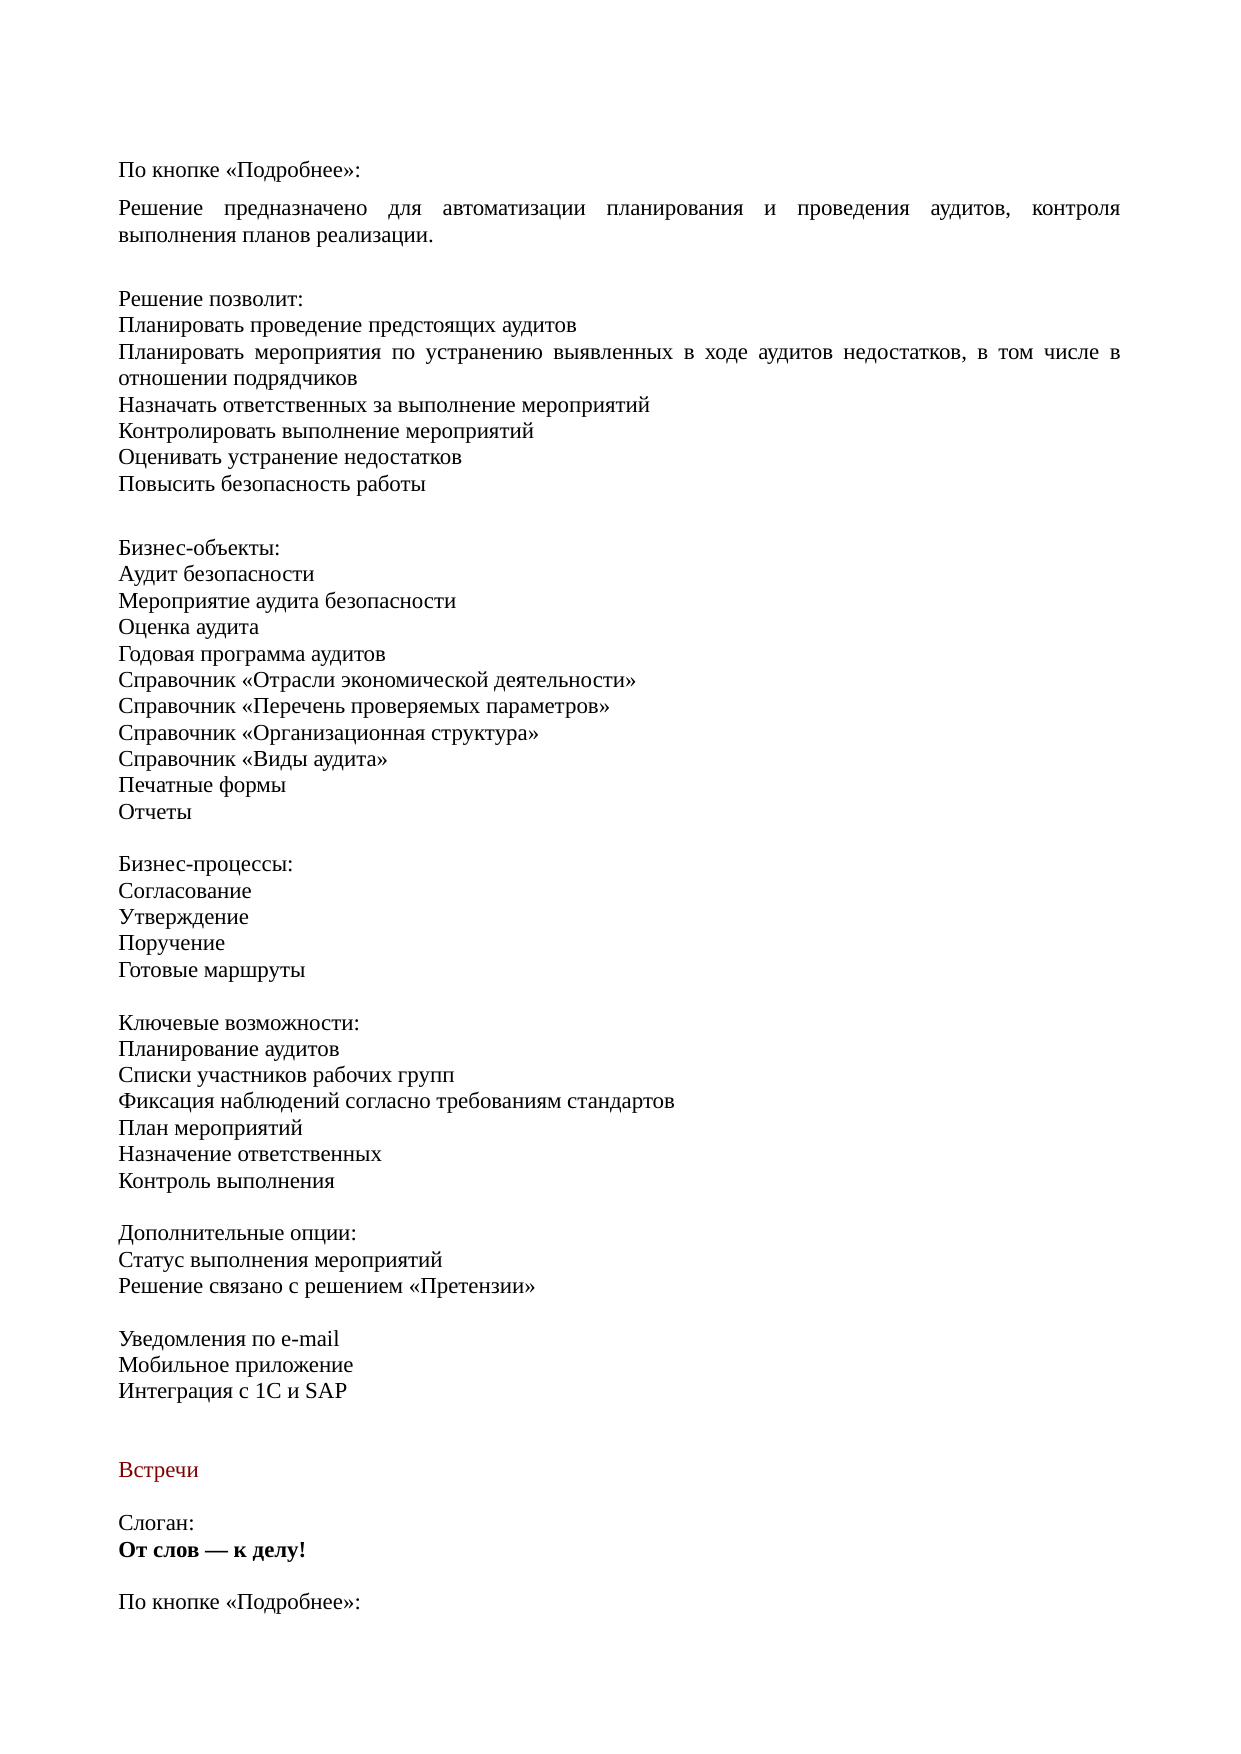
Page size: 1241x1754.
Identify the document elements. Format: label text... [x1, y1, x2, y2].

text Интеграция с 1С и SAP [118, 1377, 1122, 1404]
text План мероприятий [118, 1114, 1122, 1140]
text Назначение ответственных [118, 1140, 1122, 1167]
text Планирование аудитов [118, 1035, 1122, 1061]
text Печатные формы [118, 771, 1122, 798]
text Ключевые возможности: [118, 1008, 1122, 1035]
text Справочник «Отрасли экономической деятельности» [118, 666, 1122, 692]
text Утверждение [118, 903, 1122, 929]
text Бизнес-процессы: [118, 850, 1122, 877]
text Статус выполнения мероприятий [118, 1246, 1122, 1272]
text Фиксация наблюдений согласно требованиям стандартов [118, 1088, 1122, 1114]
text Повысить безопасность работы [118, 470, 1122, 496]
text Аудит безопасности [118, 561, 1122, 587]
text Встречи [118, 1457, 1122, 1483]
text Решение предназначено для автоматизации планирования и проведения аудитов, контроля выполнения планов реализации. [118, 194, 1122, 247]
text Мобильное приложение [118, 1351, 1122, 1377]
text Справочник «Организационная структура» [118, 719, 1122, 745]
text Назначать ответственных за выполнение мероприятий [118, 391, 1122, 417]
text Слоган: [118, 1509, 1122, 1536]
text Справочник «Виды аудита» [118, 745, 1122, 771]
text Оценивать устранение недостатков [118, 443, 1122, 470]
text Решение связано с решением «Претензии» [118, 1272, 1122, 1298]
text Уведомления по e-mail [118, 1325, 1122, 1351]
text Контроль выполнения [118, 1167, 1122, 1193]
text Списки участников рабочих групп [118, 1061, 1122, 1088]
text Контролировать выполнение мероприятий [118, 417, 1122, 443]
text Оценка аудита [118, 613, 1122, 639]
text Отчеты [118, 798, 1122, 824]
text Решение позволит: [118, 285, 1122, 312]
text Поручение [118, 929, 1122, 956]
text Справочник «Перечень проверяемых параметров» [118, 692, 1122, 719]
text По кнопке «Подробнее»: [118, 1588, 1122, 1615]
text Планировать мероприятия по устранению выявленных в ходе аудитов недостатков, в том числе в отношении подрядчиков [118, 338, 1122, 391]
text Мероприятие аудита безопасности [118, 587, 1122, 613]
text От слов — к делу! [118, 1536, 1122, 1562]
text Бизнес-объекты: [118, 534, 1122, 561]
text Планировать проведение предстоящих аудитов [118, 312, 1122, 338]
text Годовая программа аудитов [118, 639, 1122, 666]
text По кнопке «Подробнее»: [118, 156, 1122, 183]
text Дополнительные опции: [118, 1219, 1122, 1246]
text Готовые маршруты [118, 956, 1122, 982]
text Согласование [118, 877, 1122, 903]
